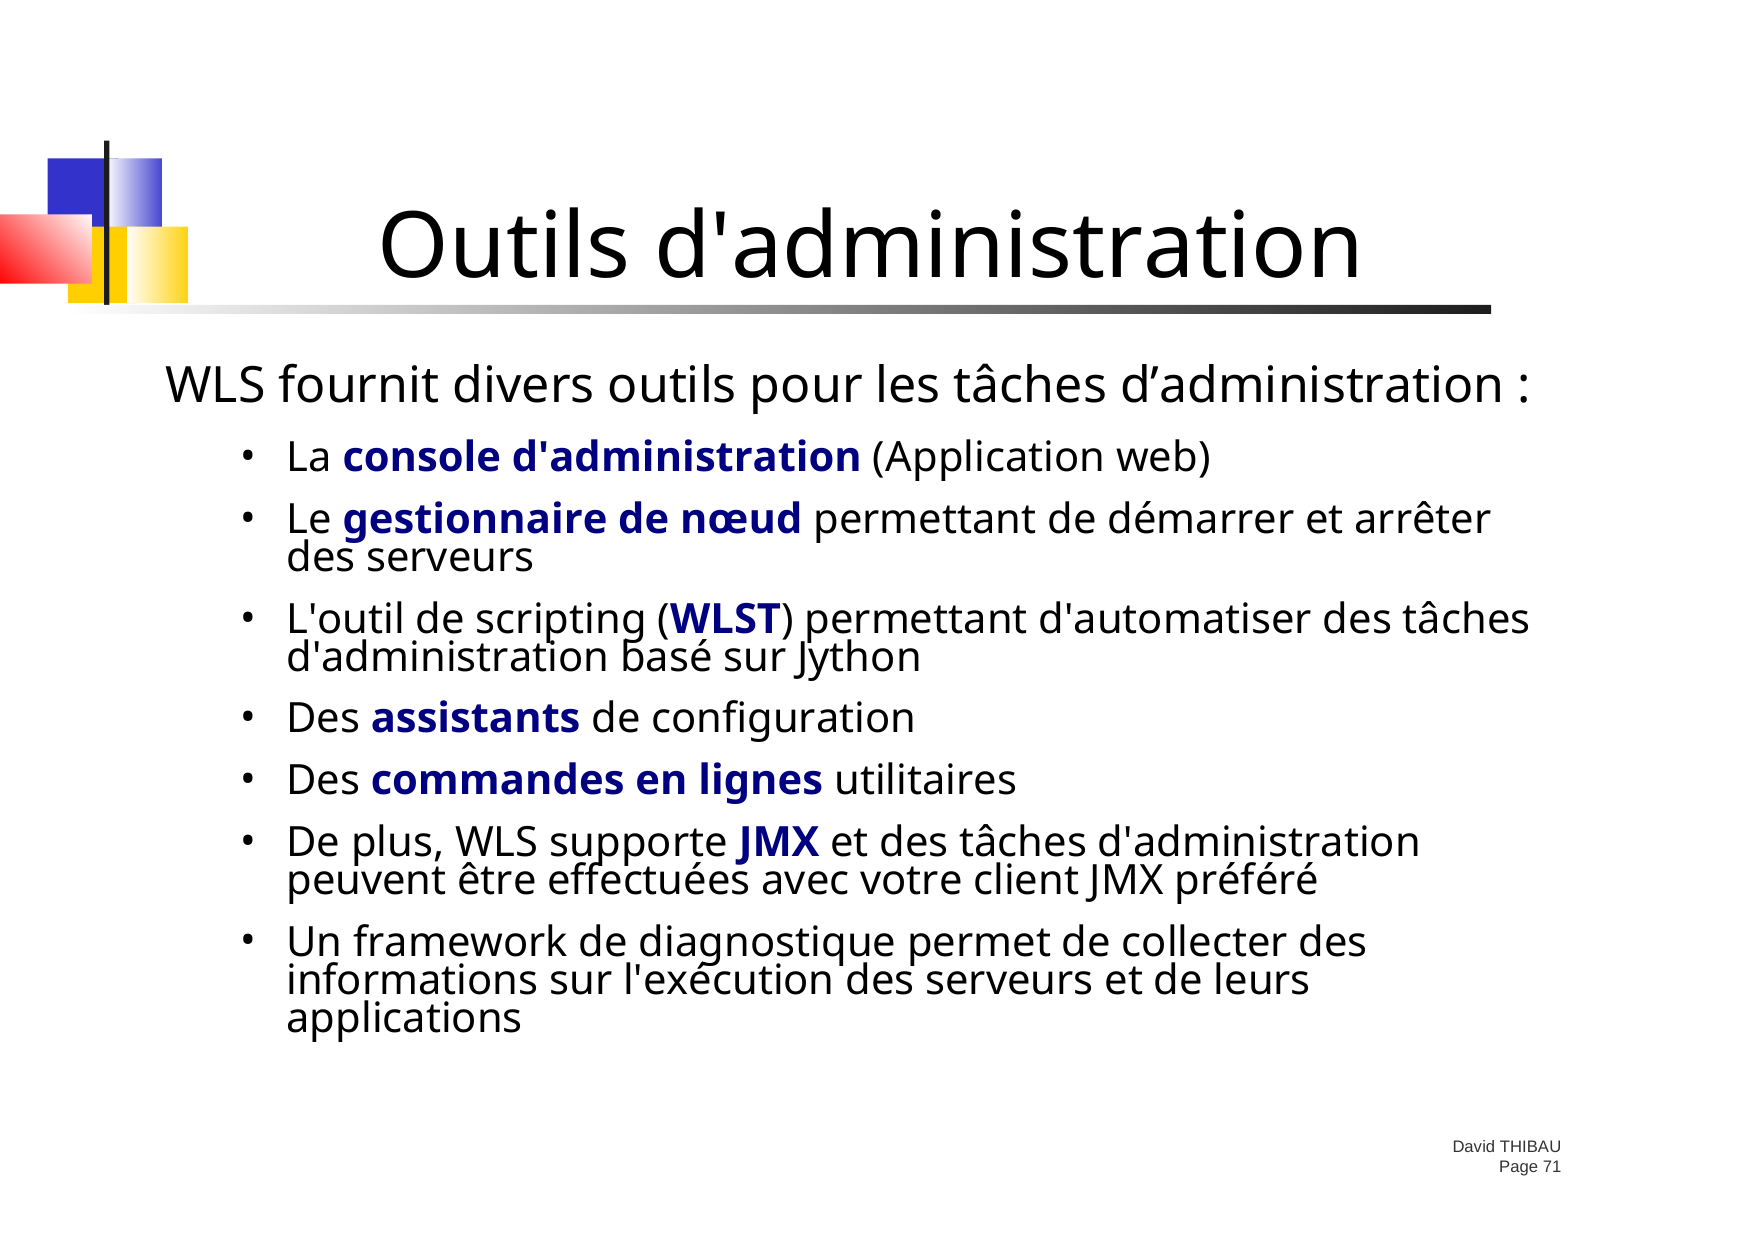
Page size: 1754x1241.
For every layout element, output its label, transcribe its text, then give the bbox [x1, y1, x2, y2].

title Outils d'administration [179, 139, 1565, 352]
list WLS fournit divers outils pour les tâches d’administration : La console d'administration (Application web) Le gestionnaire de nœud permettant de démarrer et arrêter des serveurs L'outil de scripting (WLST) permettant d'automatiser des tâches d'administration basé sur Jython Des assistants de configuration Des commandes en lignes utilitaires De plus, WLS supporte JMX et des tâches d'administration peuvent être effectuées avec votre client JMX préféré Un framework de diagnostique permet de collecter des informations sur l'exécution des serveurs et de leurs applications [165, 366, 1551, 1100]
